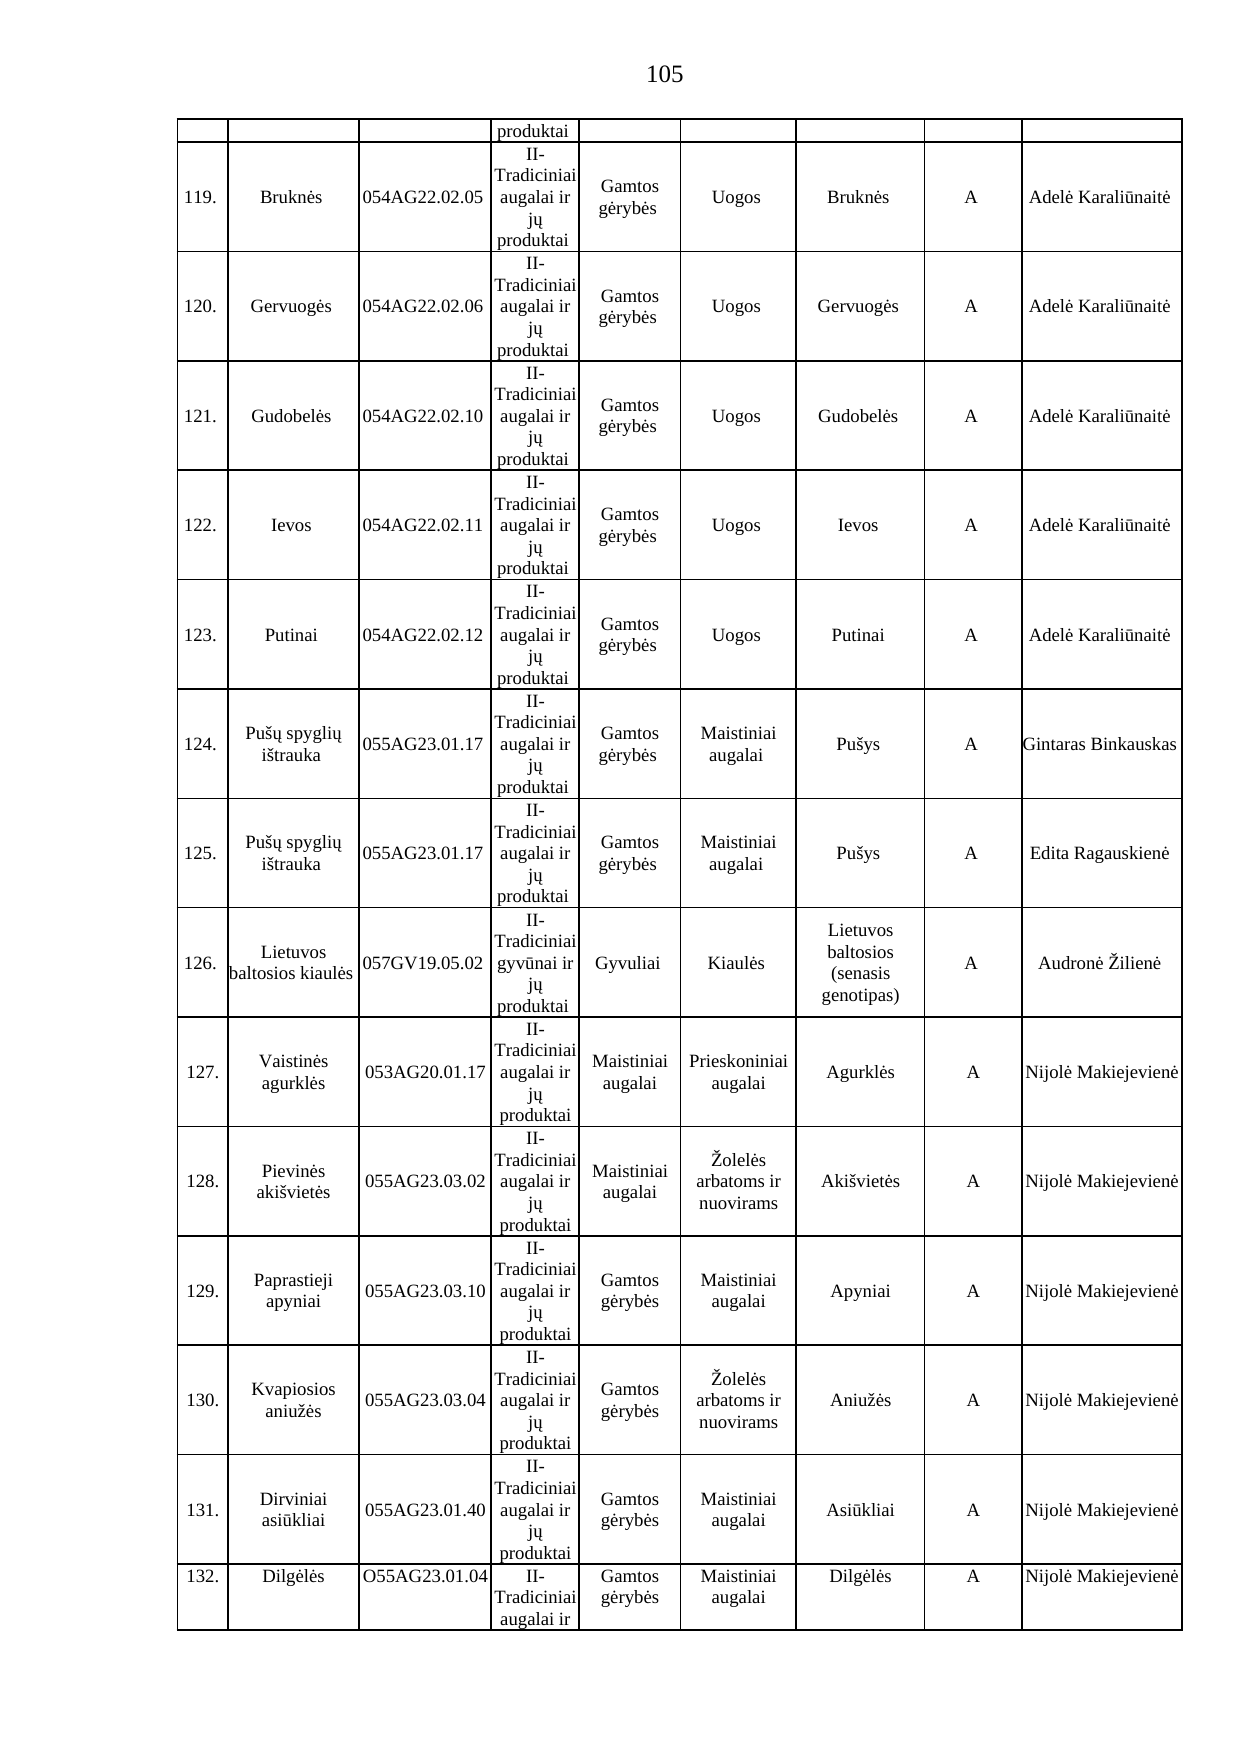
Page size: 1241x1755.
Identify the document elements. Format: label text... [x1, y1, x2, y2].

table_cell produktai [492, 120, 578, 141]
table_cell Pušys [797, 690, 924, 797]
table_cell Kvapiosios aniužės [229, 1346, 358, 1454]
table_cell Audronė Žilienė [1023, 908, 1181, 1016]
table_cell 054AG22.02.05 [360, 143, 490, 251]
table_cell Maistiniai augalai [681, 690, 795, 797]
table_cell [681, 120, 795, 141]
table_cell 119. [178, 143, 227, 251]
table_cell Uogos [681, 580, 795, 688]
table_cell II-Tradiciniai augalai ir jų produktai [492, 1346, 578, 1454]
table_cell A [925, 471, 1021, 579]
table_cell Gyvuliai [580, 908, 680, 1016]
table_cell Gamtos gėrybės [580, 1455, 680, 1563]
table_cell 131. [178, 1455, 227, 1563]
table_cell Pušys [797, 799, 924, 907]
table_cell Adelė Karaliūnaitė [1023, 580, 1181, 688]
table_cell Nijolė Makiejevienė [1023, 1127, 1181, 1235]
table_cell Gudobelės [229, 362, 358, 469]
table_cell Uogos [681, 143, 795, 251]
table_cell Uogos [681, 362, 795, 469]
table_cell II-Tradiciniai augalai ir jų produktai [492, 1018, 578, 1126]
table_cell Adelė Karaliūnaitė [1023, 471, 1181, 579]
table_cell II-Tradiciniai augalai ir jų produktai [492, 143, 578, 251]
table_cell II-Tradiciniai augalai ir jų produktai [492, 1127, 578, 1235]
table_cell II-Tradiciniai augalai ir jų produktai [492, 799, 578, 907]
table_cell A [925, 1455, 1021, 1563]
table_cell 120. [178, 252, 227, 360]
table_cell [925, 120, 1021, 141]
table_cell 054AG22.02.10 [360, 362, 490, 469]
table_cell Akišvietės [797, 1127, 924, 1235]
table_cell A [925, 908, 1021, 1016]
table_cell 127. [178, 1018, 227, 1126]
table_cell Lietuvos baltosios kiaulės [229, 908, 358, 1016]
table_cell Pušų spyglių ištrauka [229, 690, 358, 797]
table_cell II-Tradiciniai gyvūnai ir jų produktai [492, 908, 578, 1016]
table_cell Maistiniai augalai [681, 1237, 795, 1344]
table_cell Vaistinės agurklės [229, 1018, 358, 1126]
table_cell II-Tradiciniai augalai ir jų produktai [492, 690, 578, 797]
table_cell Ievos [797, 471, 924, 579]
table_cell [797, 120, 924, 141]
table_cell Nijolė Makiejevienė [1023, 1346, 1181, 1454]
table_cell Maistiniai augalai [681, 799, 795, 907]
table_cell 129. [178, 1237, 227, 1344]
table_cell Adelė Karaliūnaitė [1023, 252, 1181, 360]
table_cell Putinai [797, 580, 924, 688]
table_cell 132. [178, 1565, 227, 1629]
table_cell A [925, 1346, 1021, 1454]
table_cell Lietuvos baltosios (senasis genotipas) [797, 908, 924, 1016]
table_cell Nijolė Makiejevienė [1023, 1565, 1181, 1629]
table_cell A [925, 143, 1021, 251]
table_cell Dirviniai asiūkliai [229, 1455, 358, 1563]
table_cell Ievos [229, 471, 358, 579]
table_cell 124. [178, 690, 227, 797]
table_cell 130. [178, 1346, 227, 1454]
table_cell II-Tradiciniai augalai ir jų produktai [492, 1237, 578, 1344]
table_cell Gamtos gėrybės [580, 471, 680, 579]
table_cell Maistiniai augalai [580, 1127, 680, 1235]
table_cell [580, 120, 680, 141]
table_cell [229, 120, 358, 141]
table_cell II-Tradiciniai augalai ir jų produktai [492, 580, 578, 688]
table_cell 125. [178, 799, 227, 907]
table_cell [360, 120, 490, 141]
table_cell [178, 120, 227, 141]
table_cell Bruknės [797, 143, 924, 251]
table_cell A [925, 799, 1021, 907]
table_cell II-Tradiciniai augalai ir jų produktai [492, 1455, 578, 1563]
table_cell A [925, 690, 1021, 797]
table_cell Maistiniai augalai [681, 1565, 795, 1629]
table_cell 121. [178, 362, 227, 469]
table_cell Maistiniai augalai [681, 1455, 795, 1563]
table_cell Gamtos gėrybės [580, 799, 680, 907]
table_cell Gamtos gėrybės [580, 690, 680, 797]
table_cell Gamtos gėrybės [580, 1565, 680, 1629]
table_cell 053AG20.01.17 [360, 1018, 490, 1126]
table_cell Pievinės akišvietės [229, 1127, 358, 1235]
table_cell O55AG23.01.04 [360, 1565, 490, 1629]
table_cell A [925, 1237, 1021, 1344]
table_cell II-Tradiciniai augalai ir jų produktai [492, 362, 578, 469]
table_cell Gudobelės [797, 362, 924, 469]
table_cell Pušų spyglių ištrauka [229, 799, 358, 907]
table_cell II-Tradiciniai augalai ir [492, 1565, 578, 1629]
table_cell Gamtos gėrybės [580, 1237, 680, 1344]
table_cell 055AG23.03.04 [360, 1346, 490, 1454]
table_cell Edita Ragauskienė [1023, 799, 1181, 907]
table_cell Apyniai [797, 1237, 924, 1344]
table_cell Dilgėlės [797, 1565, 924, 1629]
table_cell Gamtos gėrybės [580, 252, 680, 360]
table_cell Bruknės [229, 143, 358, 251]
table_cell 054AG22.02.11 [360, 471, 490, 579]
table_cell A [925, 1018, 1021, 1126]
table_cell A [925, 1565, 1021, 1629]
table_cell Putinai [229, 580, 358, 688]
table_cell 128. [178, 1127, 227, 1235]
table_cell 055AG23.01.17 [360, 690, 490, 797]
table_cell Aniužės [797, 1346, 924, 1454]
table_cell Gintaras Binkauskas [1023, 690, 1181, 797]
table_cell Nijolė Makiejevienė [1023, 1018, 1181, 1126]
table_cell A [925, 362, 1021, 469]
table_cell 054AG22.02.06 [360, 252, 490, 360]
table_cell Kiaulės [681, 908, 795, 1016]
table_cell [1023, 120, 1181, 141]
table_cell 055AG23.01.17 [360, 799, 490, 907]
table_cell 055AG23.03.02 [360, 1127, 490, 1235]
table_cell Gamtos gėrybės [580, 143, 680, 251]
table_cell Maistiniai augalai [580, 1018, 680, 1126]
table_cell Asiūkliai [797, 1455, 924, 1563]
table_cell Gamtos gėrybės [580, 580, 680, 688]
table_cell Gamtos gėrybės [580, 1346, 680, 1454]
table_cell Žolelės arbatoms ir nuovirams [681, 1346, 795, 1454]
table_cell Uogos [681, 252, 795, 360]
table_cell 123. [178, 580, 227, 688]
table_cell Uogos [681, 471, 795, 579]
table_cell Gervuogės [797, 252, 924, 360]
table_cell Dilgėlės [229, 1565, 358, 1629]
table_cell II-Tradiciniai augalai ir jų produktai [492, 252, 578, 360]
table_cell Agurklės [797, 1018, 924, 1126]
table_cell Nijolė Makiejevienė [1023, 1237, 1181, 1344]
table_cell 055AG23.03.10 [360, 1237, 490, 1344]
table_cell A [925, 1127, 1021, 1235]
table_cell Prieskoniniai augalai [681, 1018, 795, 1126]
table_cell Gamtos gėrybės [580, 362, 680, 469]
table_cell Gervuogės [229, 252, 358, 360]
table_cell 122. [178, 471, 227, 579]
table_cell Adelė Karaliūnaitė [1023, 362, 1181, 469]
table_cell 054AG22.02.12 [360, 580, 490, 688]
table_cell II-Tradiciniai augalai ir jų produktai [492, 471, 578, 579]
table_cell Adelė Karaliūnaitė [1023, 143, 1181, 251]
table_cell A [925, 252, 1021, 360]
table_cell 055AG23.01.40 [360, 1455, 490, 1563]
table_cell Žolelės arbatoms ir nuovirams [681, 1127, 795, 1235]
table_cell Nijolė Makiejevienė [1023, 1455, 1181, 1563]
table_cell 057GV19.05.02 [360, 908, 490, 1016]
table_cell Paprastieji apyniai [229, 1237, 358, 1344]
table_cell A [925, 580, 1021, 688]
table_cell 126. [178, 908, 227, 1016]
